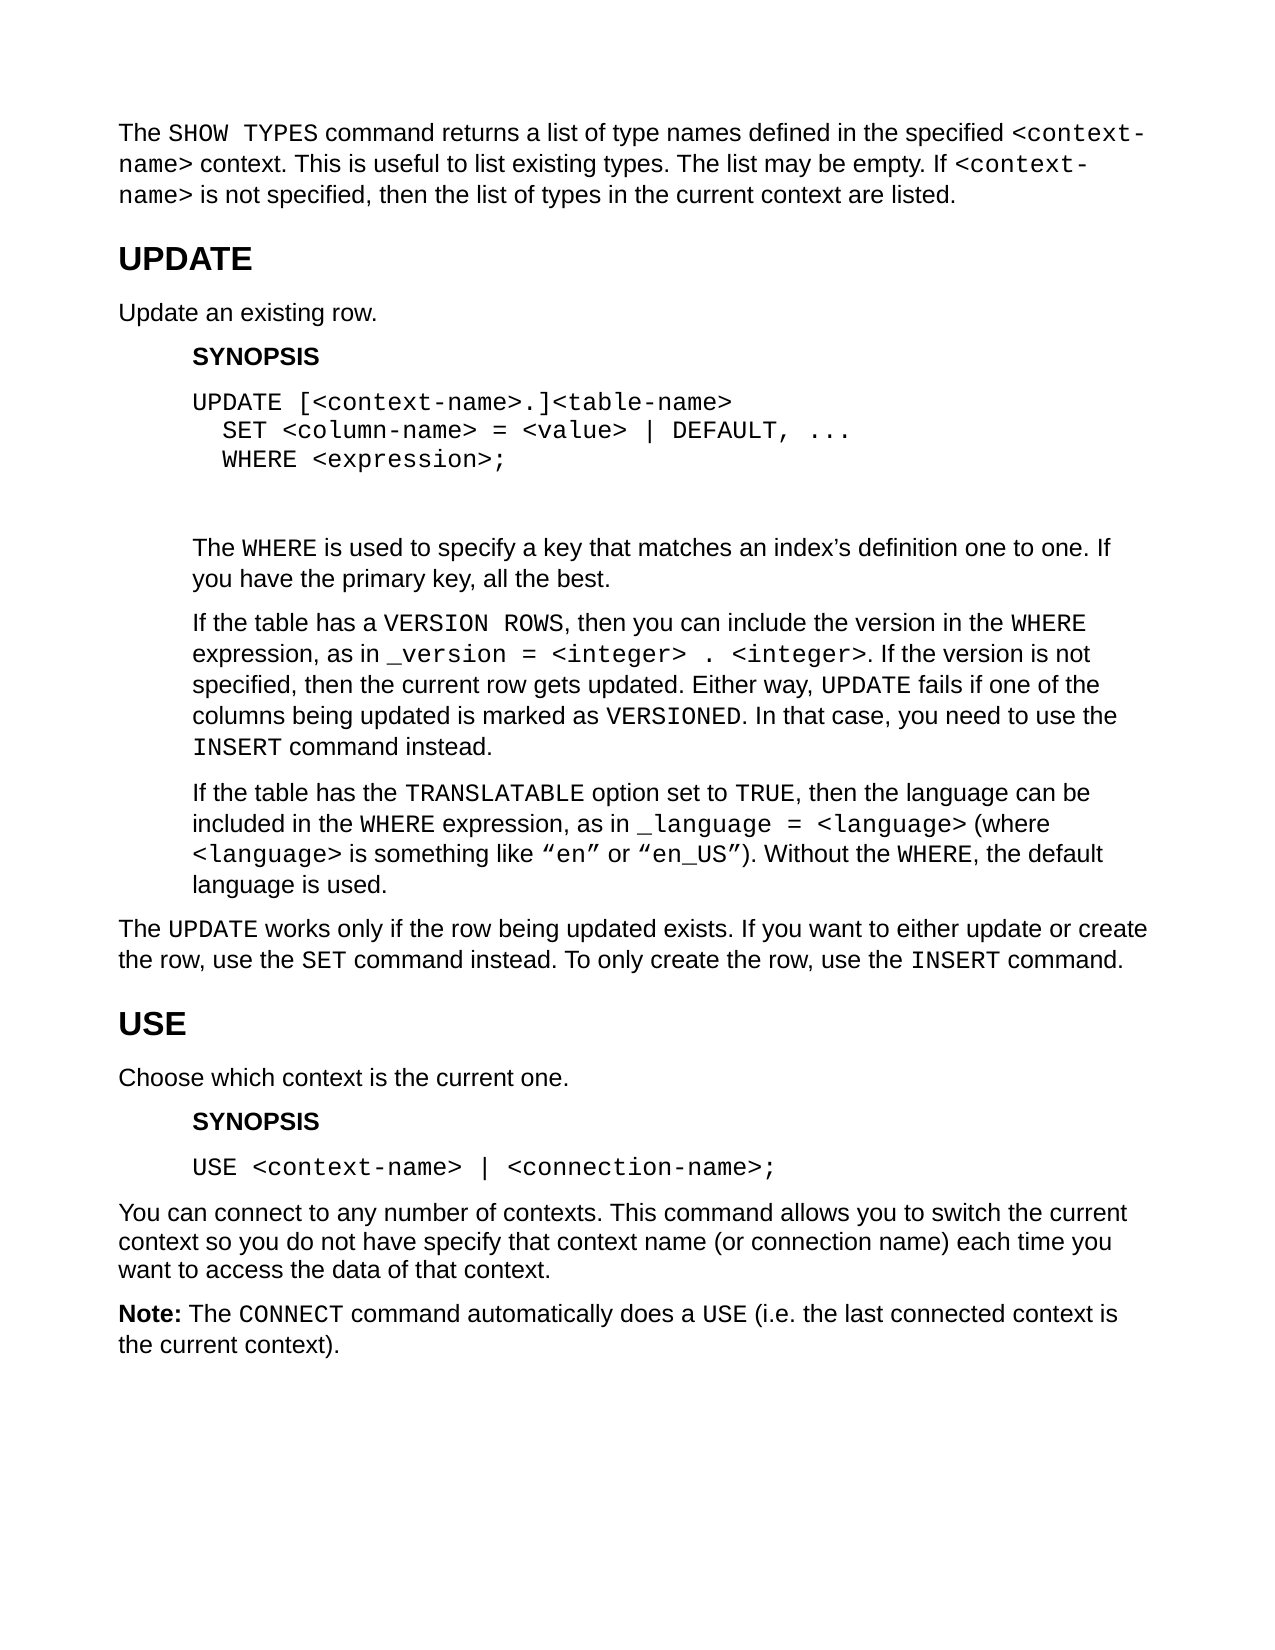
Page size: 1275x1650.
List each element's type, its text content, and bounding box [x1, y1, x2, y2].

text If the table has the TRANSLATABLE option set to TRUE, then the language can be included in the WHERE expression, as in _language = <language> (where <language> is something like “en” or “en_US”). Without the WHERE, the default language is used. [192, 778, 1157, 899]
text USE <context-name> | <connection-name>; [192, 1154, 1157, 1183]
text The SHOW TYPES command returns a list of type names defined in the specified <context-name> context. This is useful to list existing types. The list may be empty. If <context-name> is not specified, then the list of types in the current context are listed. [118, 118, 1157, 211]
text Note: The CONNECT command automatically does a USE (i.e. the last connected context is the current context). [118, 1299, 1157, 1359]
text Choose which context is the current one. [118, 1063, 1157, 1092]
text You can connect to any number of contexts. This command allows you to switch the current context so you do not have specify that context name (or connection name) each time you want to access the data of that context. [118, 1198, 1157, 1284]
text The WHERE is used to specify a key that matches an index’s definition one to one. If you have the primary key, all the best. [192, 533, 1157, 593]
text SYNOPSIS [192, 1107, 1157, 1135]
text The UPDATE works only if the row being updated exists. If you want to either update or create the row, use the SET command instead. To only create the row, use the INSERT command. [118, 914, 1157, 976]
subtitle UPDATE [118, 239, 1157, 278]
text SYNOPSIS [192, 341, 1157, 370]
text Update an existing row. [118, 298, 1157, 326]
text UPDATE [<context-name>.]<table-name> SET <column-name> = <value> | DEFAULT, ... WHERE <expression>; [192, 389, 1157, 474]
text If the table has a VERSION ROWS, then you can include the version in the WHERE expression, as in _version = <integer> . <integer>. If the version is not specified, then the current row gets updated. Either way, UPDATE fails if one of the columns being updated is marked as VERSIONED. In that case, you need to use the INSERT command instead. [192, 608, 1157, 763]
subtitle USE [118, 1004, 1157, 1043]
